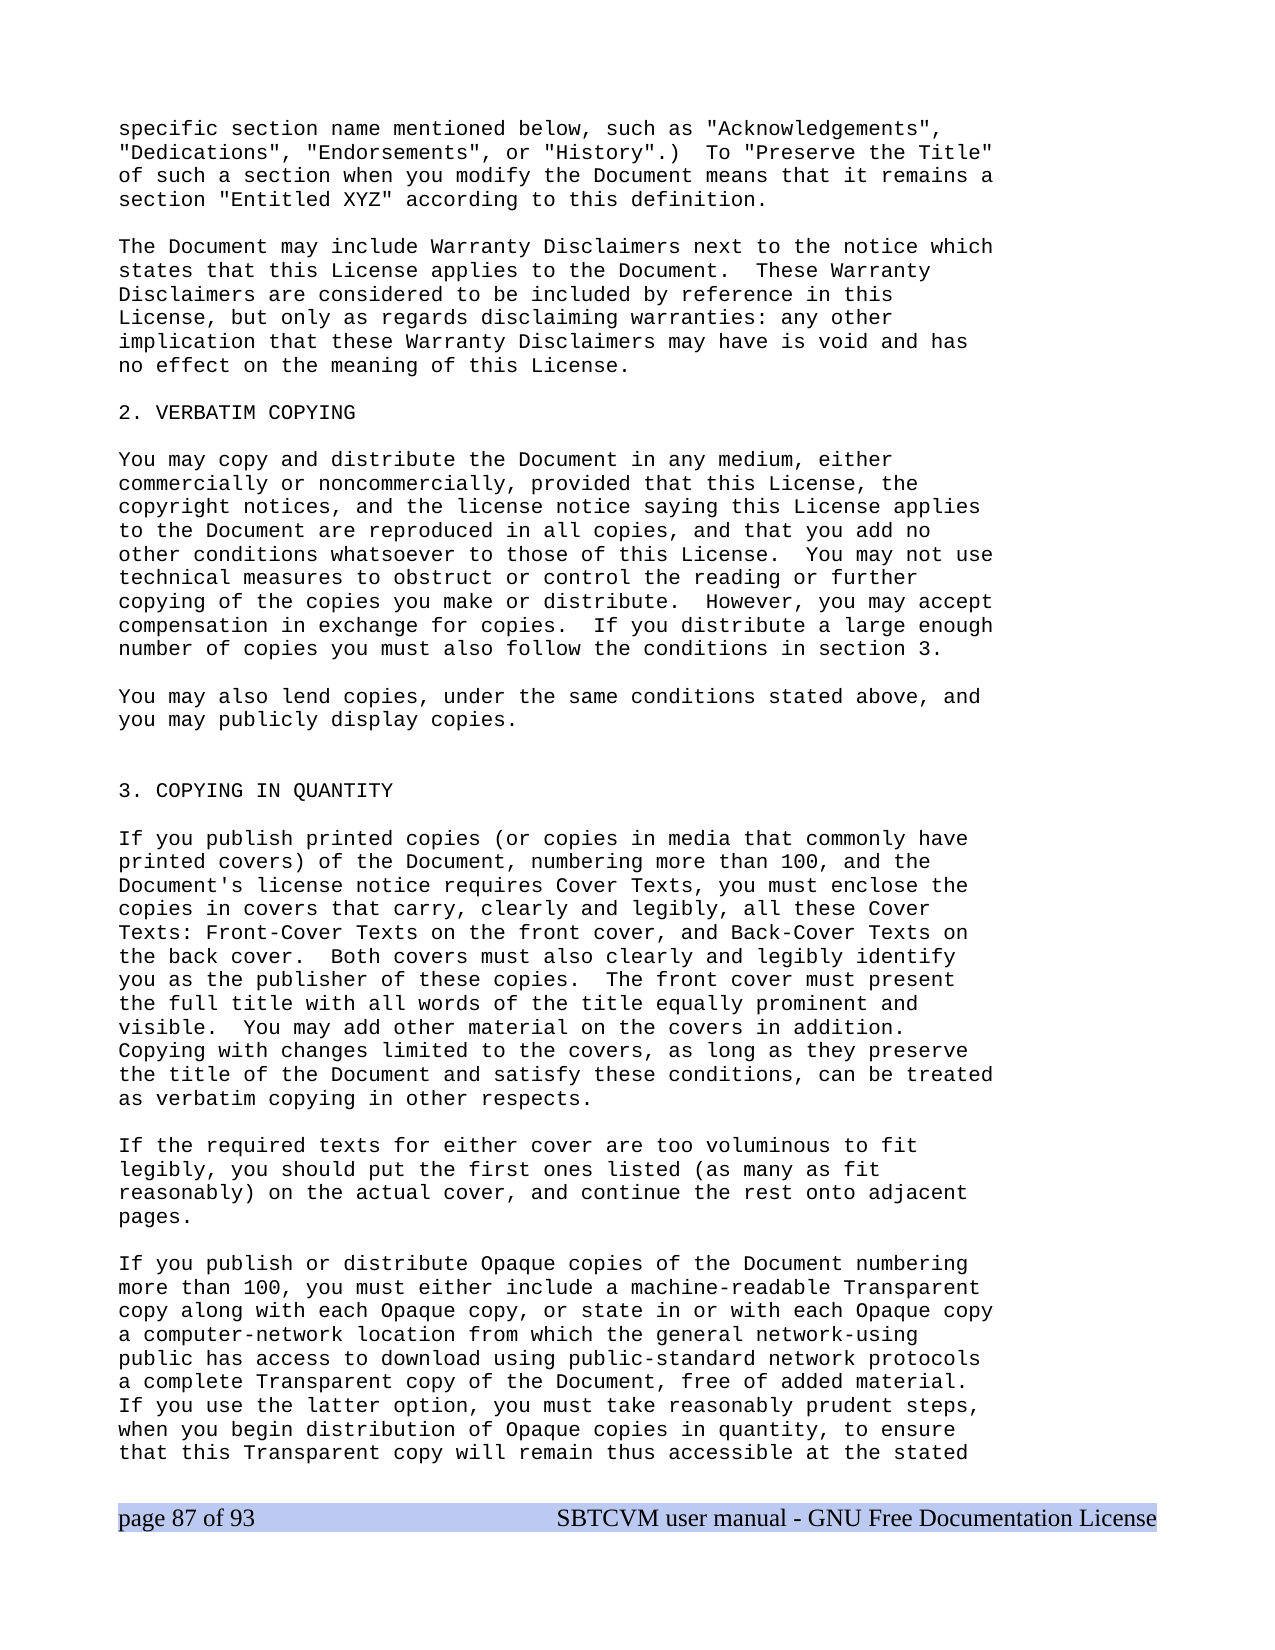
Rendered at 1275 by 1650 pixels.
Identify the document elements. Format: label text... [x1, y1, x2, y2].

text If you publish printed copies (or copies in media that commonly have [118, 827, 1157, 851]
text that this Transparent copy will remain thus accessible at the stated [118, 1442, 1157, 1466]
text number of copies you must also follow the conditions in section 3. [118, 638, 1157, 662]
text you may publicly display copies. [118, 709, 1157, 733]
text the title of the Document and satisfy these conditions, can be treated [118, 1064, 1157, 1088]
text Document's license notice requires Cover Texts, you must enclose the [118, 875, 1157, 898]
text a computer-network location from which the general network-using [118, 1324, 1157, 1348]
text Copying with changes limited to the covers, as long as they preserve [118, 1040, 1157, 1064]
text section "Entitled XYZ" according to this definition. [118, 189, 1157, 213]
text copies in covers that carry, clearly and legibly, all these Cover [118, 898, 1157, 922]
text printed covers) of the Document, numbering more than 100, and the [118, 851, 1157, 875]
text commercially or noncommercially, provided that this License, the [118, 473, 1157, 496]
text pages. [118, 1206, 1157, 1229]
text reasonably) on the actual cover, and continue the rest onto adjacent [118, 1182, 1157, 1206]
text states that this License applies to the Document. These Warranty [118, 260, 1157, 284]
text when you begin distribution of Opaque copies in quantity, to ensure [118, 1419, 1157, 1442]
text 2. VERBATIM COPYING [118, 402, 1157, 426]
text You may also lend copies, under the same conditions stated above, and [118, 686, 1157, 709]
text other conditions whatsoever to those of this License. You may not use [118, 544, 1157, 567]
text specific section name mentioned below, such as "Acknowledgements", [118, 118, 1157, 142]
text the full title with all words of the title equally prominent and [118, 993, 1157, 1017]
text you as the publisher of these copies. The front cover must present [118, 969, 1157, 993]
text copy along with each Opaque copy, or state in or with each Opaque copy [118, 1300, 1157, 1324]
text You may copy and distribute the Document in any medium, either [118, 449, 1157, 473]
text compensation in exchange for copies. If you distribute a large enough [118, 615, 1157, 638]
text public has access to download using public-standard network protocols [118, 1348, 1157, 1371]
text Disclaimers are considered to be included by reference in this [118, 284, 1157, 307]
text copyright notices, and the license notice saying this License applies [118, 496, 1157, 520]
text If the required texts for either cover are too voluminous to fit [118, 1135, 1157, 1158]
text the back cover. Both covers must also clearly and legibly identify [118, 946, 1157, 969]
text a complete Transparent copy of the Document, free of added material. [118, 1371, 1157, 1395]
text as verbatim copying in other respects. [118, 1088, 1157, 1111]
text to the Document are reproduced in all copies, and that you add no [118, 520, 1157, 544]
text If you use the latter option, you must take reasonably prudent steps, [118, 1395, 1157, 1419]
text The Document may include Warranty Disclaimers next to the notice which [118, 236, 1157, 260]
text 3. COPYING IN QUANTITY [118, 780, 1157, 804]
text technical measures to obstruct or control the reading or further [118, 567, 1157, 591]
text License, but only as regards disclaiming warranties: any other [118, 307, 1157, 331]
text no effect on the meaning of this License. [118, 354, 1157, 378]
text implication that these Warranty Disclaimers may have is void and has [118, 331, 1157, 354]
text of such a section when you modify the Document means that it remains a [118, 165, 1157, 189]
text more than 100, you must either include a machine-readable Transparent [118, 1277, 1157, 1300]
text If you publish or distribute Opaque copies of the Document numbering [118, 1253, 1157, 1277]
text visible. You may add other material on the covers in addition. [118, 1017, 1157, 1040]
text legibly, you should put the first ones listed (as many as fit [118, 1158, 1157, 1182]
text copying of the copies you make or distribute. However, you may accept [118, 591, 1157, 615]
text Texts: Front-Cover Texts on the front cover, and Back-Cover Texts on [118, 922, 1157, 946]
text "Dedications", "Endorsements", or "History".) To "Preserve the Title" [118, 142, 1157, 165]
